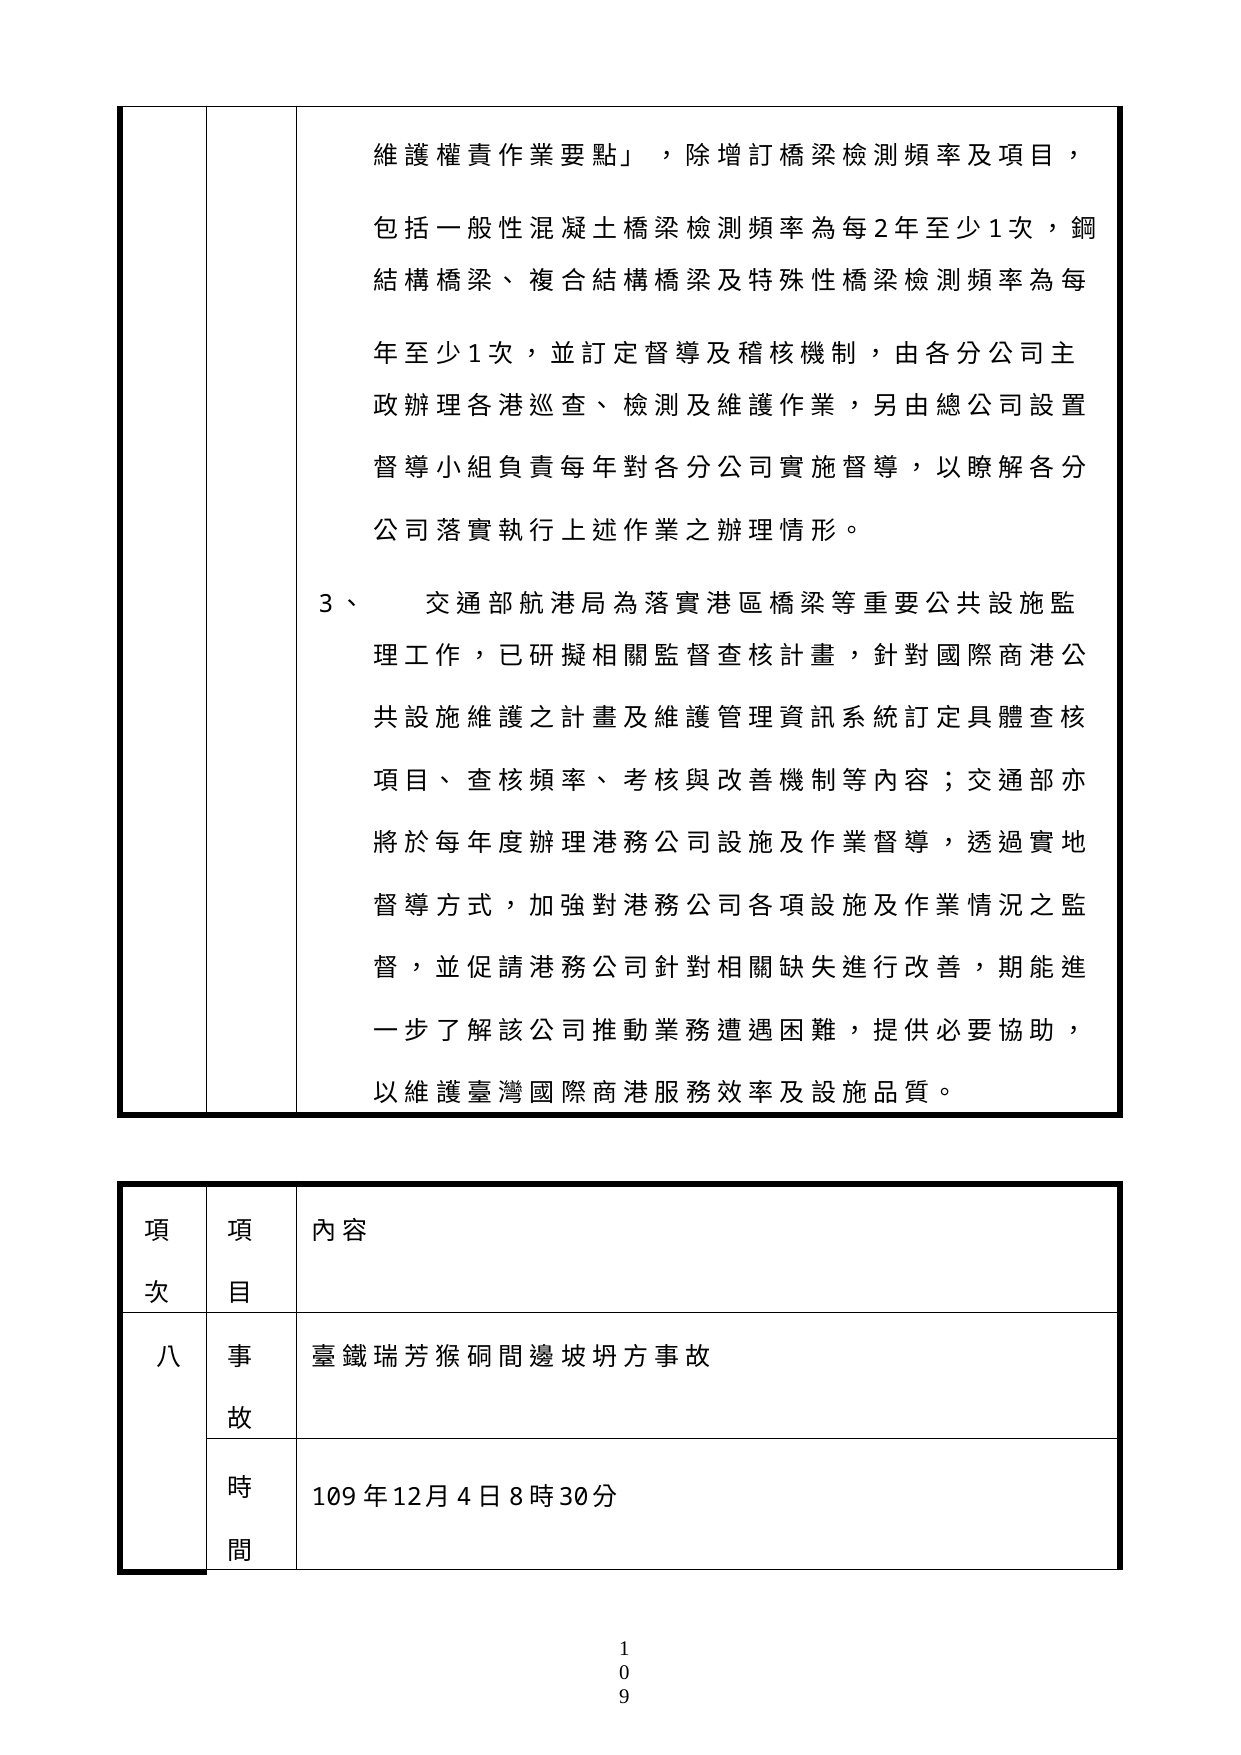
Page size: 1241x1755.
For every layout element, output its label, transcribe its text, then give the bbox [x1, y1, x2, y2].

table_cell 事故 [207, 1313, 296, 1438]
table_cell 109年12月4日8時30分 [297, 1439, 1117, 1569]
table_cell [207, 107, 296, 1112]
table_cell [123, 107, 206, 1112]
table_header 項次 [123, 1187, 206, 1312]
table_header 內容 [297, 1187, 1117, 1312]
table_header 項目 [207, 1187, 296, 1312]
table_cell 維護權責作業要點」，除增訂橋梁檢測頻率及項目，包括一般性混凝土橋梁檢測頻率為每2年至少1次，鋼結構橋梁、複合結構橋梁及特殊性橋梁檢測頻率為每年至少1次，並訂定督導及稽核機制，由各分公司主政辦理各港巡查、檢測及維護作業，另由總公司設置督導小組負責每年對各分公司實施督導，以瞭解各分公司落實執行上述作業之辦理情形。 交通部航港局為落實港區橋梁等重要公共設施監理工作，已研擬相關監督查核計畫，針對國際商港公共設施維護之計畫及維護管理資訊系統訂定具體查核項目、查核頻率、考核與改善機制等內容；交通部亦將於每年度辦理港務公司設施及作業督導，透過實地督導方式，加強對港務公司各項設施及作業情況之監督，並促請港務公司針對相關缺失進行改善，期能進一步了解該公司推動業務遭遇困難，提供必要協助，以維護臺灣國際商港服務效率及設施品質。 [297, 107, 1117, 1112]
table_cell 時間 [207, 1439, 296, 1569]
table_cell 八 [123, 1313, 206, 1569]
table_cell 臺鐵瑞芳猴硐間邊坡坍方事故 [297, 1313, 1117, 1438]
